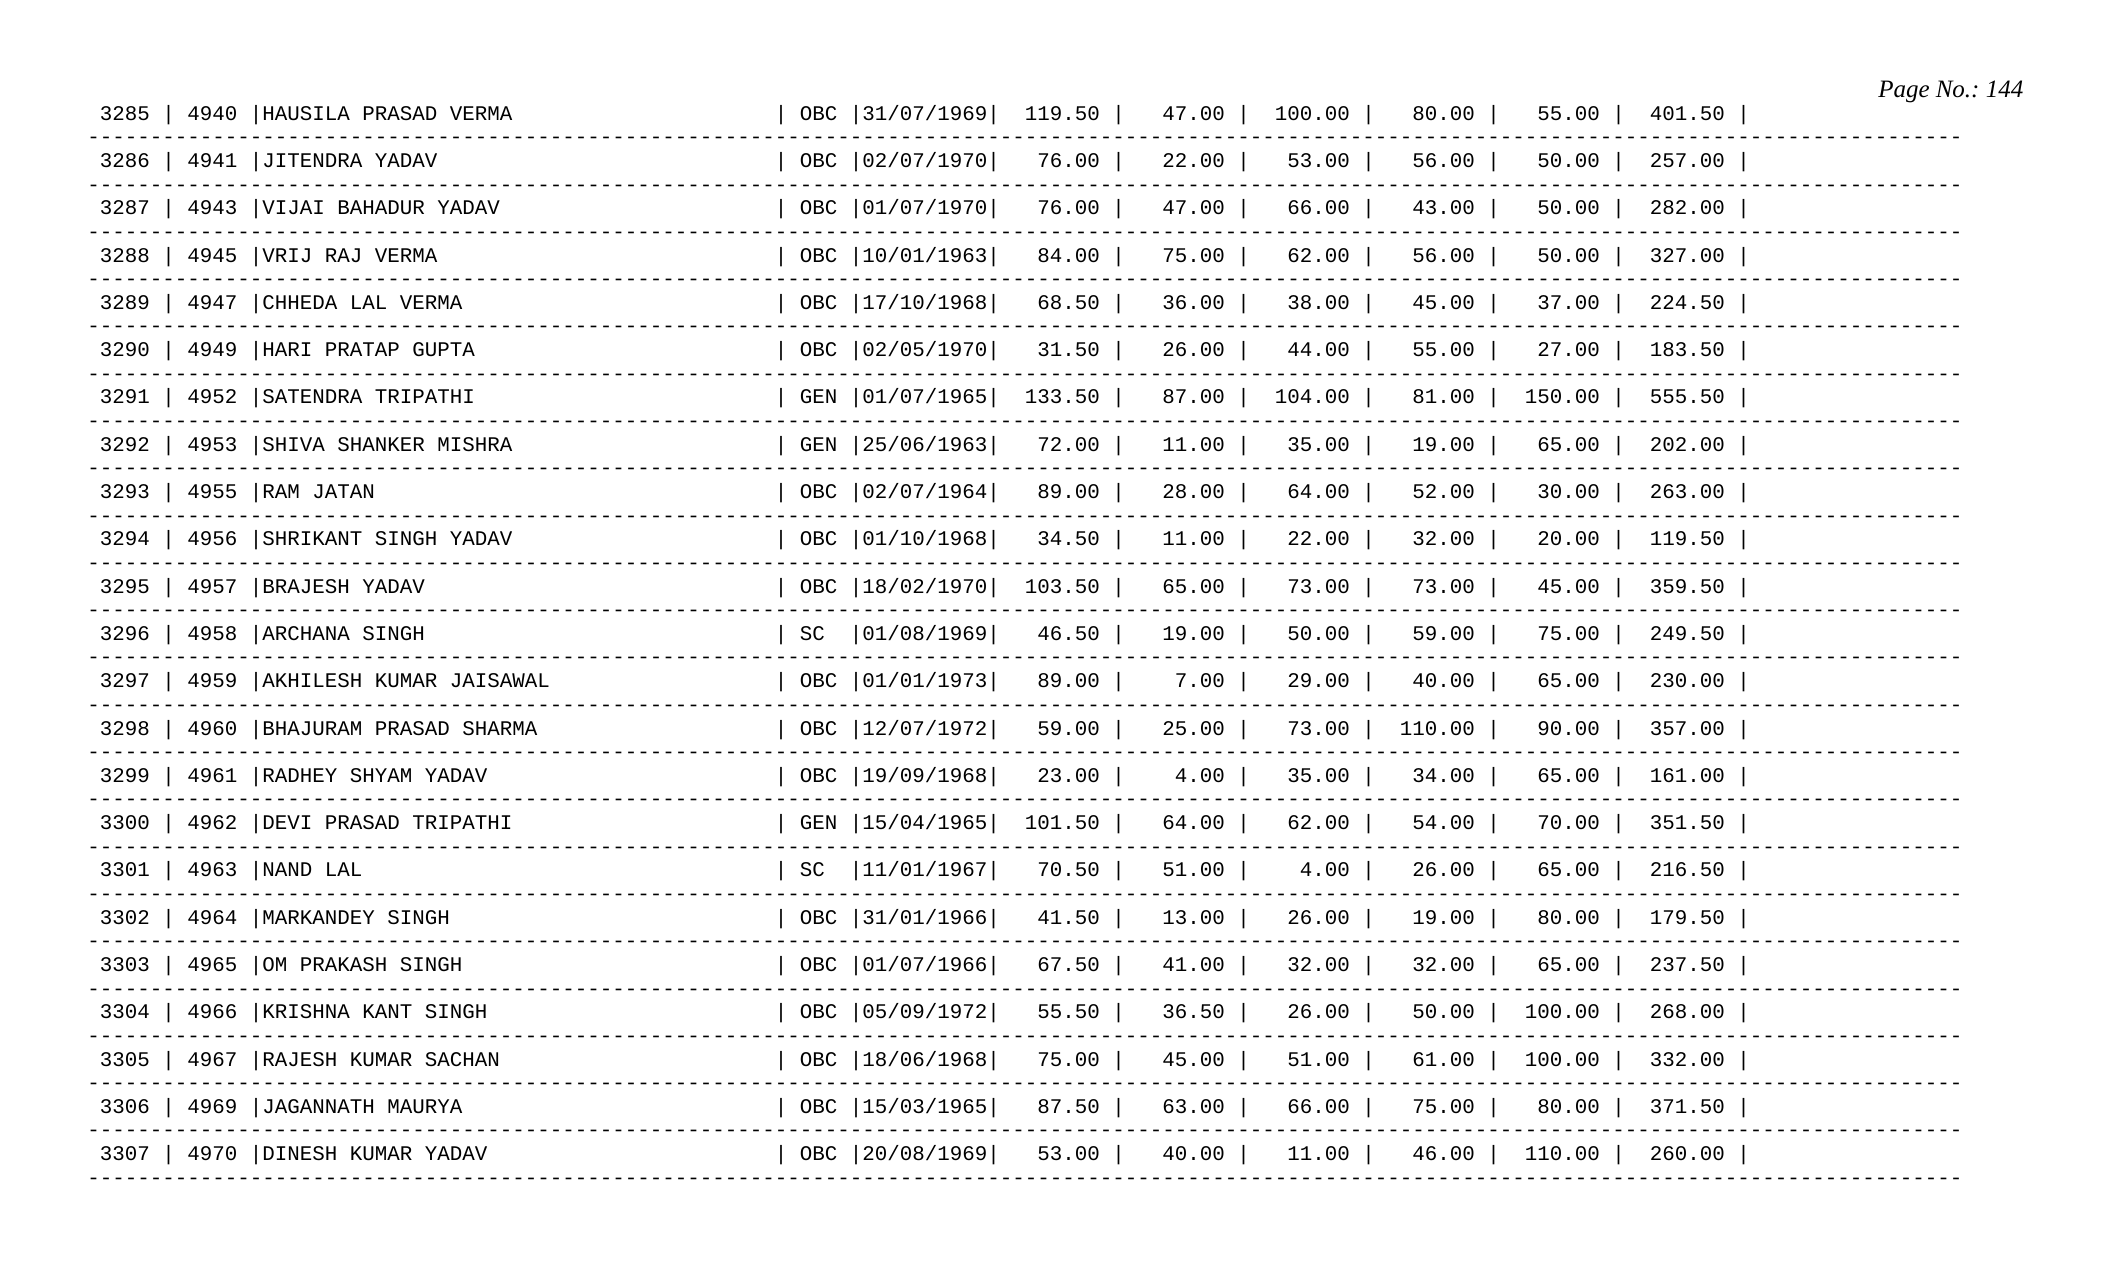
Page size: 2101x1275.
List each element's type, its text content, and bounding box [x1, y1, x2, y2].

text 3287 | 4943 |VIJAI BAHADUR YADAV | OBC |01/07/1970| 76.00 | 47.00 | 66.00 | 43.00 | 50.00 | 282.00 | [87, 197, 2025, 221]
text ------------------------------------------------------------------------------------------------------------------------------------------------------ [87, 1167, 2025, 1190]
text 3292 | 4953 |SHIVA SHANKER MISHRA | GEN |25/06/1963| 72.00 | 11.00 | 35.00 | 19.00 | 65.00 | 202.00 | [87, 434, 2025, 457]
text 3300 | 4962 |DEVI PRASAD TRIPATHI | GEN |15/04/1965| 101.50 | 64.00 | 62.00 | 54.00 | 70.00 | 351.50 | [87, 812, 2025, 836]
text ------------------------------------------------------------------------------------------------------------------------------------------------------ [87, 1072, 2025, 1096]
text ------------------------------------------------------------------------------------------------------------------------------------------------------ [87, 883, 2025, 907]
text 3307 | 4970 |DINESH KUMAR YADAV | OBC |20/08/1969| 53.00 | 40.00 | 11.00 | 46.00 | 110.00 | 260.00 | [87, 1143, 2025, 1167]
text 3299 | 4961 |RADHEY SHYAM YADAV | OBC |19/09/1968| 23.00 | 4.00 | 35.00 | 34.00 | 65.00 | 161.00 | [87, 765, 2025, 788]
text 3290 | 4949 |HARI PRATAP GUPTA | OBC |02/05/1970| 31.50 | 26.00 | 44.00 | 55.00 | 27.00 | 183.50 | [87, 339, 2025, 363]
text 3305 | 4967 |RAJESH KUMAR SACHAN | OBC |18/06/1968| 75.00 | 45.00 | 51.00 | 61.00 | 100.00 | 332.00 | [87, 1048, 2025, 1072]
text 3304 | 4966 |KRISHNA KANT SINGH | OBC |05/09/1972| 55.50 | 36.50 | 26.00 | 50.00 | 100.00 | 268.00 | [87, 1001, 2025, 1025]
text ------------------------------------------------------------------------------------------------------------------------------------------------------ [87, 126, 2025, 150]
text 3289 | 4947 |CHHEDA LAL VERMA | OBC |17/10/1968| 68.50 | 36.00 | 38.00 | 45.00 | 37.00 | 224.50 | [87, 292, 2025, 316]
text ------------------------------------------------------------------------------------------------------------------------------------------------------ [87, 741, 2025, 765]
text ------------------------------------------------------------------------------------------------------------------------------------------------------ [87, 363, 2025, 386]
text ------------------------------------------------------------------------------------------------------------------------------------------------------ [87, 788, 2025, 812]
text 3301 | 4963 |NAND LAL | SC |11/01/1967| 70.50 | 51.00 | 4.00 | 26.00 | 65.00 | 216.50 | [87, 859, 2025, 883]
text 3303 | 4965 |OM PRAKASH SINGH | OBC |01/07/1966| 67.50 | 41.00 | 32.00 | 32.00 | 65.00 | 237.50 | [87, 954, 2025, 978]
text 3297 | 4959 |AKHILESH KUMAR JAISAWAL | OBC |01/01/1973| 89.00 | 7.00 | 29.00 | 40.00 | 65.00 | 230.00 | [87, 670, 2025, 694]
text ------------------------------------------------------------------------------------------------------------------------------------------------------ [87, 599, 2025, 623]
text 3302 | 4964 |MARKANDEY SINGH | OBC |31/01/1966| 41.50 | 13.00 | 26.00 | 19.00 | 80.00 | 179.50 | [87, 907, 2025, 930]
text 3293 | 4955 |RAM JATAN | OBC |02/07/1964| 89.00 | 28.00 | 64.00 | 52.00 | 30.00 | 263.00 | [87, 481, 2025, 505]
text ------------------------------------------------------------------------------------------------------------------------------------------------------ [87, 457, 2025, 481]
text ------------------------------------------------------------------------------------------------------------------------------------------------------ [87, 647, 2025, 670]
text ------------------------------------------------------------------------------------------------------------------------------------------------------ [87, 1119, 2025, 1143]
text 3291 | 4952 |SATENDRA TRIPATHI | GEN |01/07/1965| 133.50 | 87.00 | 104.00 | 81.00 | 150.00 | 555.50 | [87, 386, 2025, 410]
text ------------------------------------------------------------------------------------------------------------------------------------------------------ [87, 268, 2025, 292]
text ------------------------------------------------------------------------------------------------------------------------------------------------------ [87, 930, 2025, 954]
text ------------------------------------------------------------------------------------------------------------------------------------------------------ [87, 174, 2025, 197]
text 3295 | 4957 |BRAJESH YADAV | OBC |18/02/1970| 103.50 | 65.00 | 73.00 | 73.00 | 45.00 | 359.50 | [87, 576, 2025, 599]
text 3296 | 4958 |ARCHANA SINGH | SC |01/08/1969| 46.50 | 19.00 | 50.00 | 59.00 | 75.00 | 249.50 | [87, 623, 2025, 647]
text 3306 | 4969 |JAGANNATH MAURYA | OBC |15/03/1965| 87.50 | 63.00 | 66.00 | 75.00 | 80.00 | 371.50 | [87, 1096, 2025, 1119]
text 3298 | 4960 |BHAJURAM PRASAD SHARMA | OBC |12/07/1972| 59.00 | 25.00 | 73.00 | 110.00 | 90.00 | 357.00 | [87, 717, 2025, 741]
text ------------------------------------------------------------------------------------------------------------------------------------------------------ [87, 221, 2025, 244]
text ------------------------------------------------------------------------------------------------------------------------------------------------------ [87, 316, 2025, 339]
text ------------------------------------------------------------------------------------------------------------------------------------------------------ [87, 978, 2025, 1001]
text 3288 | 4945 |VRIJ RAJ VERMA | OBC |10/01/1963| 84.00 | 75.00 | 62.00 | 56.00 | 50.00 | 327.00 | [87, 244, 2025, 268]
text 3286 | 4941 |JITENDRA YADAV | OBC |02/07/1970| 76.00 | 22.00 | 53.00 | 56.00 | 50.00 | 257.00 | [87, 150, 2025, 174]
text ------------------------------------------------------------------------------------------------------------------------------------------------------ [87, 836, 2025, 859]
text ------------------------------------------------------------------------------------------------------------------------------------------------------ [87, 410, 2025, 434]
text ------------------------------------------------------------------------------------------------------------------------------------------------------ [87, 1025, 2025, 1048]
text ------------------------------------------------------------------------------------------------------------------------------------------------------ [87, 552, 2025, 576]
text 3294 | 4956 |SHRIKANT SINGH YADAV | OBC |01/10/1968| 34.50 | 11.00 | 22.00 | 32.00 | 20.00 | 119.50 | [87, 528, 2025, 552]
text ------------------------------------------------------------------------------------------------------------------------------------------------------ [87, 505, 2025, 528]
text ------------------------------------------------------------------------------------------------------------------------------------------------------ [87, 694, 2025, 717]
text 3285 | 4940 |HAUSILA PRASAD VERMA | OBC |31/07/1969| 119.50 | 47.00 | 100.00 | 80.00 | 55.00 | 401.50 | [87, 103, 2025, 126]
